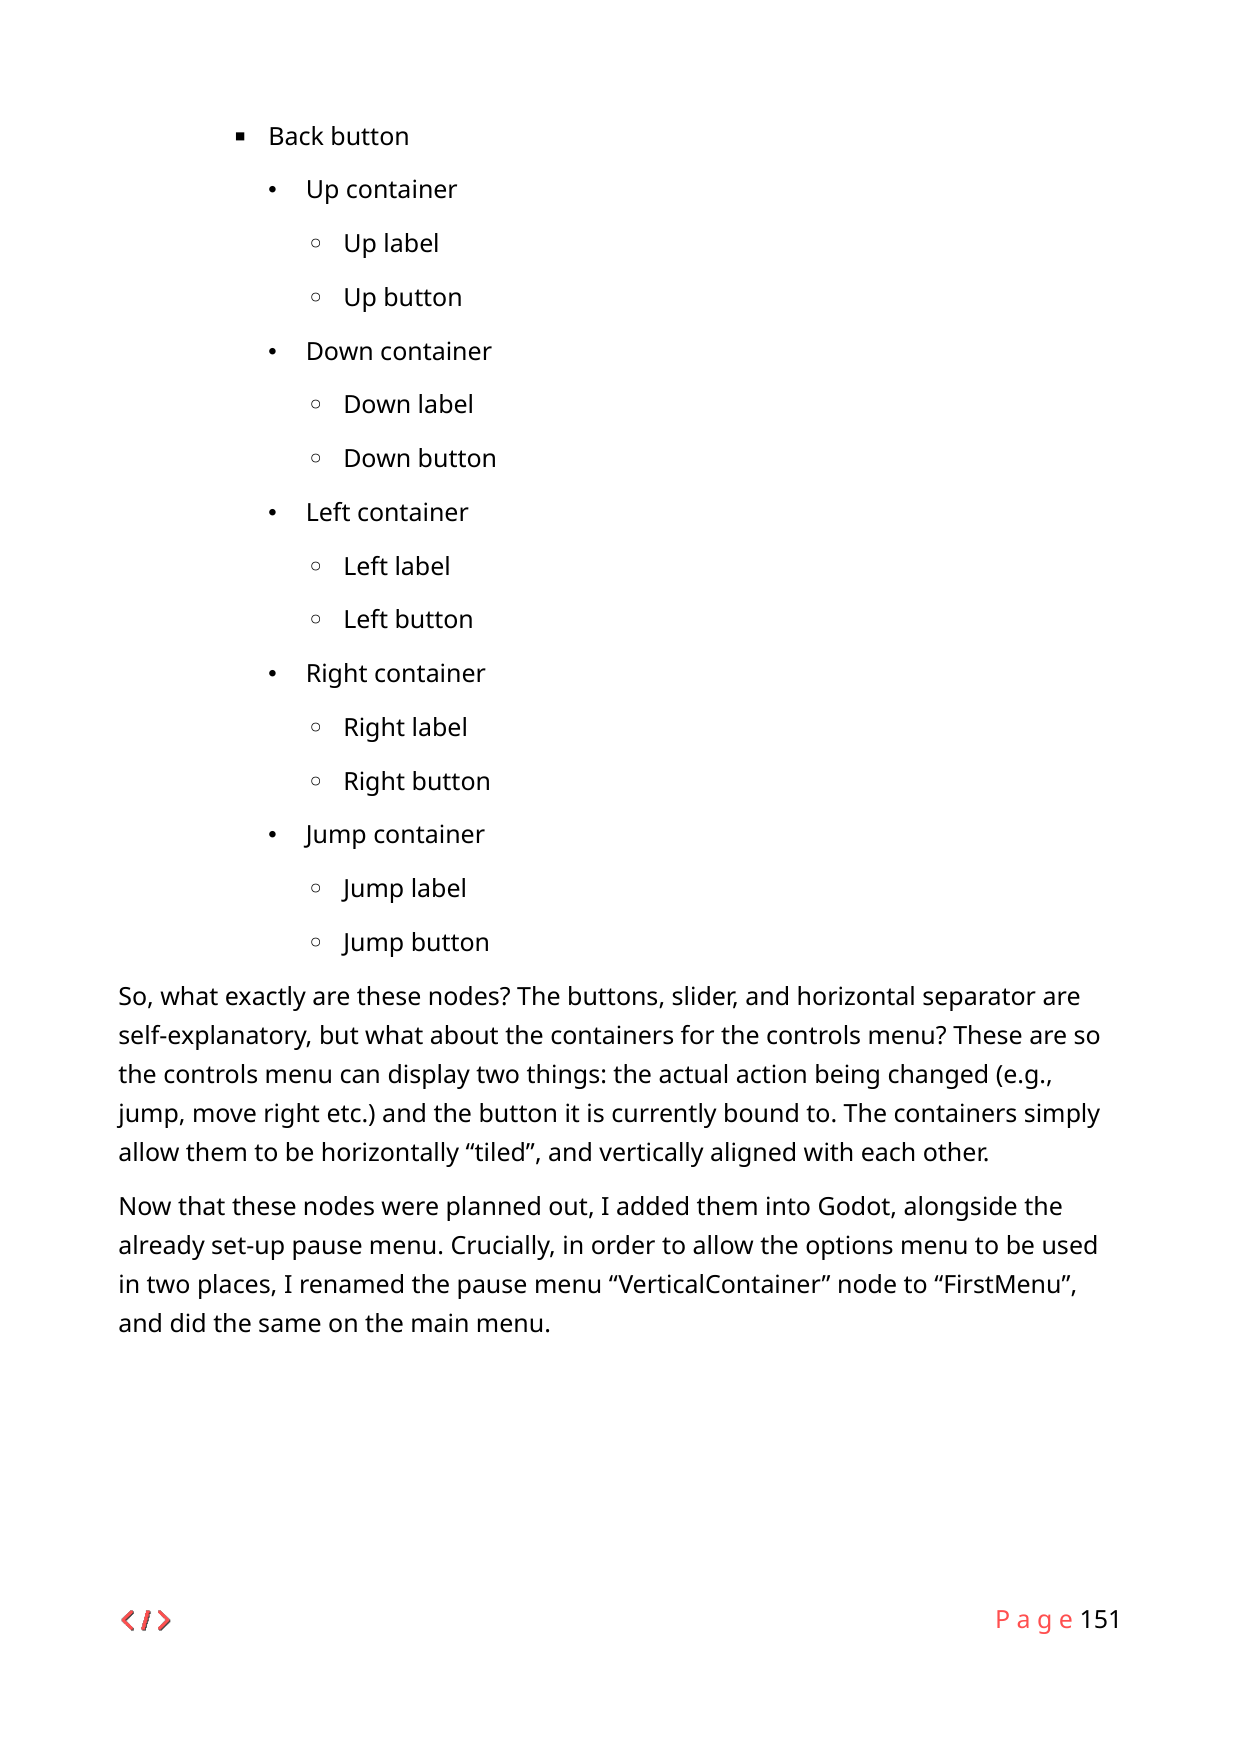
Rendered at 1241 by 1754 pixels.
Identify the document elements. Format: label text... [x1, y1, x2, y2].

list Jump button [306, 924, 1122, 958]
list Down label [306, 387, 1122, 421]
list Right button [306, 763, 1122, 797]
list Right label [306, 709, 1122, 743]
picture [116, 1591, 175, 1649]
list Down button [306, 441, 1122, 475]
list Back button [231, 118, 1122, 152]
list Right container [268, 656, 1122, 690]
list Down container [268, 333, 1122, 367]
list Left label [306, 548, 1122, 582]
text Now that these nodes were planned out, I added them into Godot, alongside the already set-up pause menu. Crucially, in order to allow the options menu to be used in two places, I renamed the pause menu “VerticalContainer” node to “FirstMenu”, and did the same on the main menu. [118, 1188, 1122, 1340]
list Up container [268, 172, 1122, 206]
list Left button [306, 602, 1122, 636]
list Up button [306, 279, 1122, 313]
list Jump container [268, 817, 1122, 851]
list Left container [268, 494, 1122, 528]
list Up label [306, 226, 1122, 260]
text So, what exactly are these nodes? The buttons, slider, and horizontal separator are self-explanatory, but what about the containers for the controls menu? These are so the controls menu can display two things: the actual action being changed (e.g., jump, move right etc.) and the button it is currently bound to. The containers simply allow them to be horizontally “tiled”, and vertically aligned with each other. [118, 978, 1122, 1169]
list Jump label [306, 871, 1122, 905]
